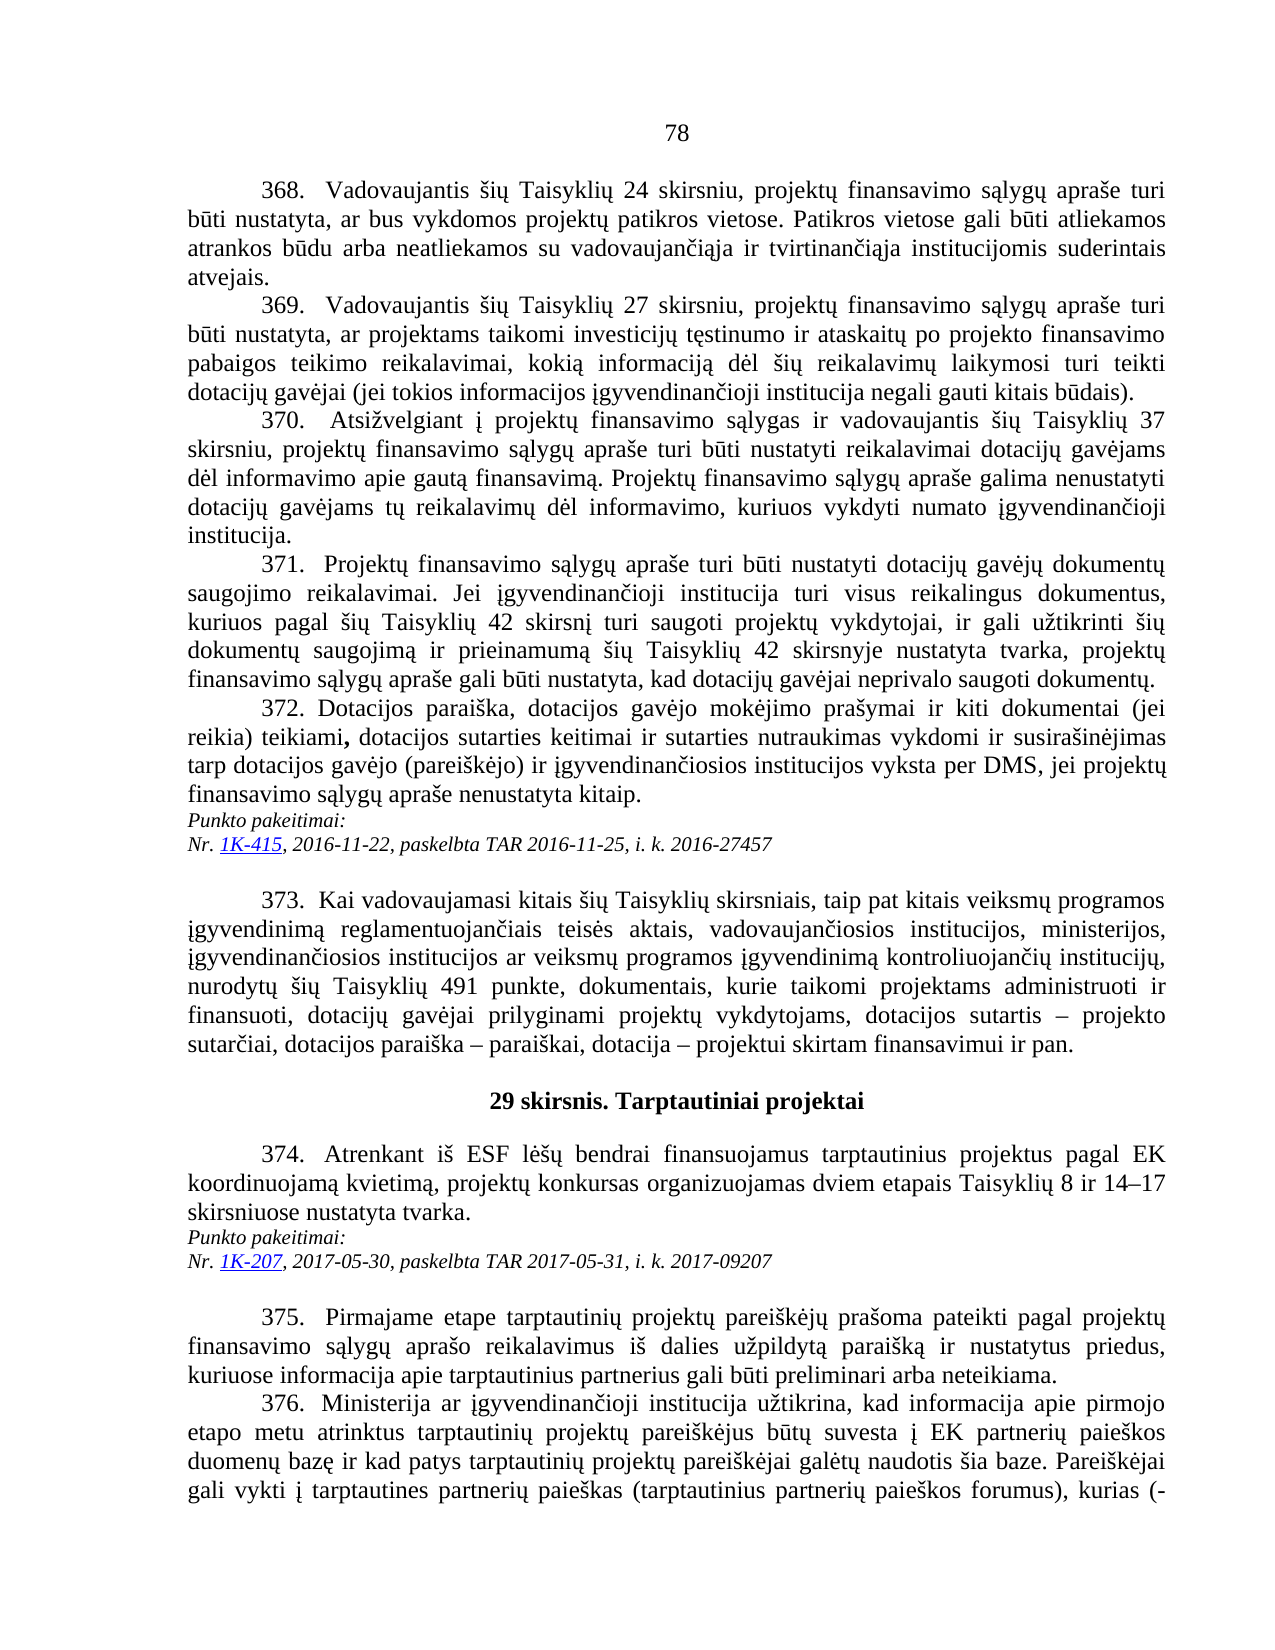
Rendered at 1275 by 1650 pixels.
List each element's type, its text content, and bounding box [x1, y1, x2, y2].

text 374. Atrenkant iš ESF lėšų bendrai finansuojamus tarptautinius projektus pagal EK koordinuojamą kvietimą, projektų konkursas organizuojamas dviem etapais Taisyklių 8 ir 14–17 skirsniuose nustatyta tvarka. [187, 1139, 1167, 1225]
text 372. Dotacijos paraiška, dotacijos gavėjo mokėjimo prašymai ir kiti dokumentai (jei reikia) teikiami, dotacijos sutarties keitimai ir sutarties nutraukimas vykdomi ir susirašinėjimas tarp dotacijos gavėjo (pareiškėjo) ir įgyvendinančiosios institucijos vyksta per DMS, jei projektų finansavimo sąlygų apraše nenustatyta kitaip. [187, 693, 1167, 808]
text 375. Pirmajame etape tarptautinių projektų pareiškėjų prašoma pateikti pagal projektų finansavimo sąlygų aprašo reikalavimus iš dalies užpildytą paraišką ir nustatytus priedus, kuriuose informacija apie tarptautinius partnerius gali būti preliminari arba neteikiama. [187, 1302, 1167, 1388]
text 29 skirsnis. Tarptautiniai projektai [246, 1086, 1107, 1115]
text 370. Atsižvelgiant į projektų finansavimo sąlygas ir vadovaujantis šių Taisyklių 37 skirsniu, projektų finansavimo sąlygų apraše turi būti nustatyti reikalavimai dotacijų gavėjams dėl informavimo apie gautą finansavimą. Projektų finansavimo sąlygų apraše galima nenustatyti dotacijų gavėjams tų reikalavimų dėl informavimo, kuriuos vykdyti numato įgyvendinančioji institucija. [187, 406, 1167, 549]
text 371. Projektų finansavimo sąlygų apraše turi būti nustatyti dotacijų gavėjų dokumentų saugojimo reikalavimai. Jei įgyvendinančioji institucija turi visus reikalingus dokumentus, kuriuos pagal šių Taisyklių 42 skirsnį turi saugoti projektų vykdytojai, ir gali užtikrinti šių dokumentų saugojimą ir prieinamumą šių Taisyklių 42 skirsnyje nustatyta tvarka, projektų finansavimo sąlygų apraše gali būti nustatyta, kad dotacijų gavėjai neprivalo saugoti dokumentų. [187, 549, 1167, 693]
text 373. Kai vadovaujamasi kitais šių Taisyklių skirsniais, taip pat kitais veiksmų programos įgyvendinimą reglamentuojančiais teisės aktais, vadovaujančiosios institucijos, ministerijos, įgyvendinančiosios institucijos ar veiksmų programos įgyvendinimą kontroliuojančių institucijų, nurodytų šių Taisyklių 491 punkte, dokumentais, kurie taikomi projektams administruoti ir finansuoti, dotacijų gavėjai prilyginami projektų vykdytojams, dotacijos sutartis – projekto sutarčiai, dotacijos paraiška – paraiškai, dotacija – projektui skirtam finansavimui ir pan. [187, 885, 1167, 1057]
text Nr. 1K-207, 2017-05-30, paskelbta TAR 2017-05-31, i. k. 2017-09207 [187, 1249, 1167, 1273]
text 376. Ministerija ar įgyvendinančioji institucija užtikrina, kad informacija apie pirmojo etapo metu atrinktus tarptautinių projektų pareiškėjus būtų suvesta į EK partnerių paieškos duomenų bazę ir kad patys tarptautinių projektų pareiškėjai galėtų naudotis šia baze. Pareiškėjai gali vykti į tarptautines partnerių paieškas (tarptautinius partnerių paieškos forumus), kurias (- [187, 1388, 1167, 1503]
text Punkto pakeitimai: [187, 808, 1167, 832]
text Punkto pakeitimai: [187, 1225, 1167, 1249]
text 369. Vadovaujantis šių Taisyklių 27 skirsniu, projektų finansavimo sąlygų apraše turi būti nustatyta, ar projektams taikomi investicijų tęstinumo ir ataskaitų po projekto finansavimo pabaigos teikimo reikalavimai, kokią informaciją dėl šių reikalavimų laikymosi turi teikti dotacijų gavėjai (jei tokios informacijos įgyvendinančioji institucija negali gauti kitais būdais). [187, 291, 1167, 406]
text 368. Vadovaujantis šių Taisyklių 24 skirsniu, projektų finansavimo sąlygų apraše turi būti nustatyta, ar bus vykdomos projektų patikros vietose. Patikros vietose gali būti atliekamos atrankos būdu arba neatliekamos su vadovaujančiąja ir tvirtinančiąja institucijomis suderintais atvejais. [187, 176, 1167, 291]
text Nr. 1K-415, 2016-11-22, paskelbta TAR 2016-11-25, i. k. 2016-27457 [187, 832, 1167, 856]
